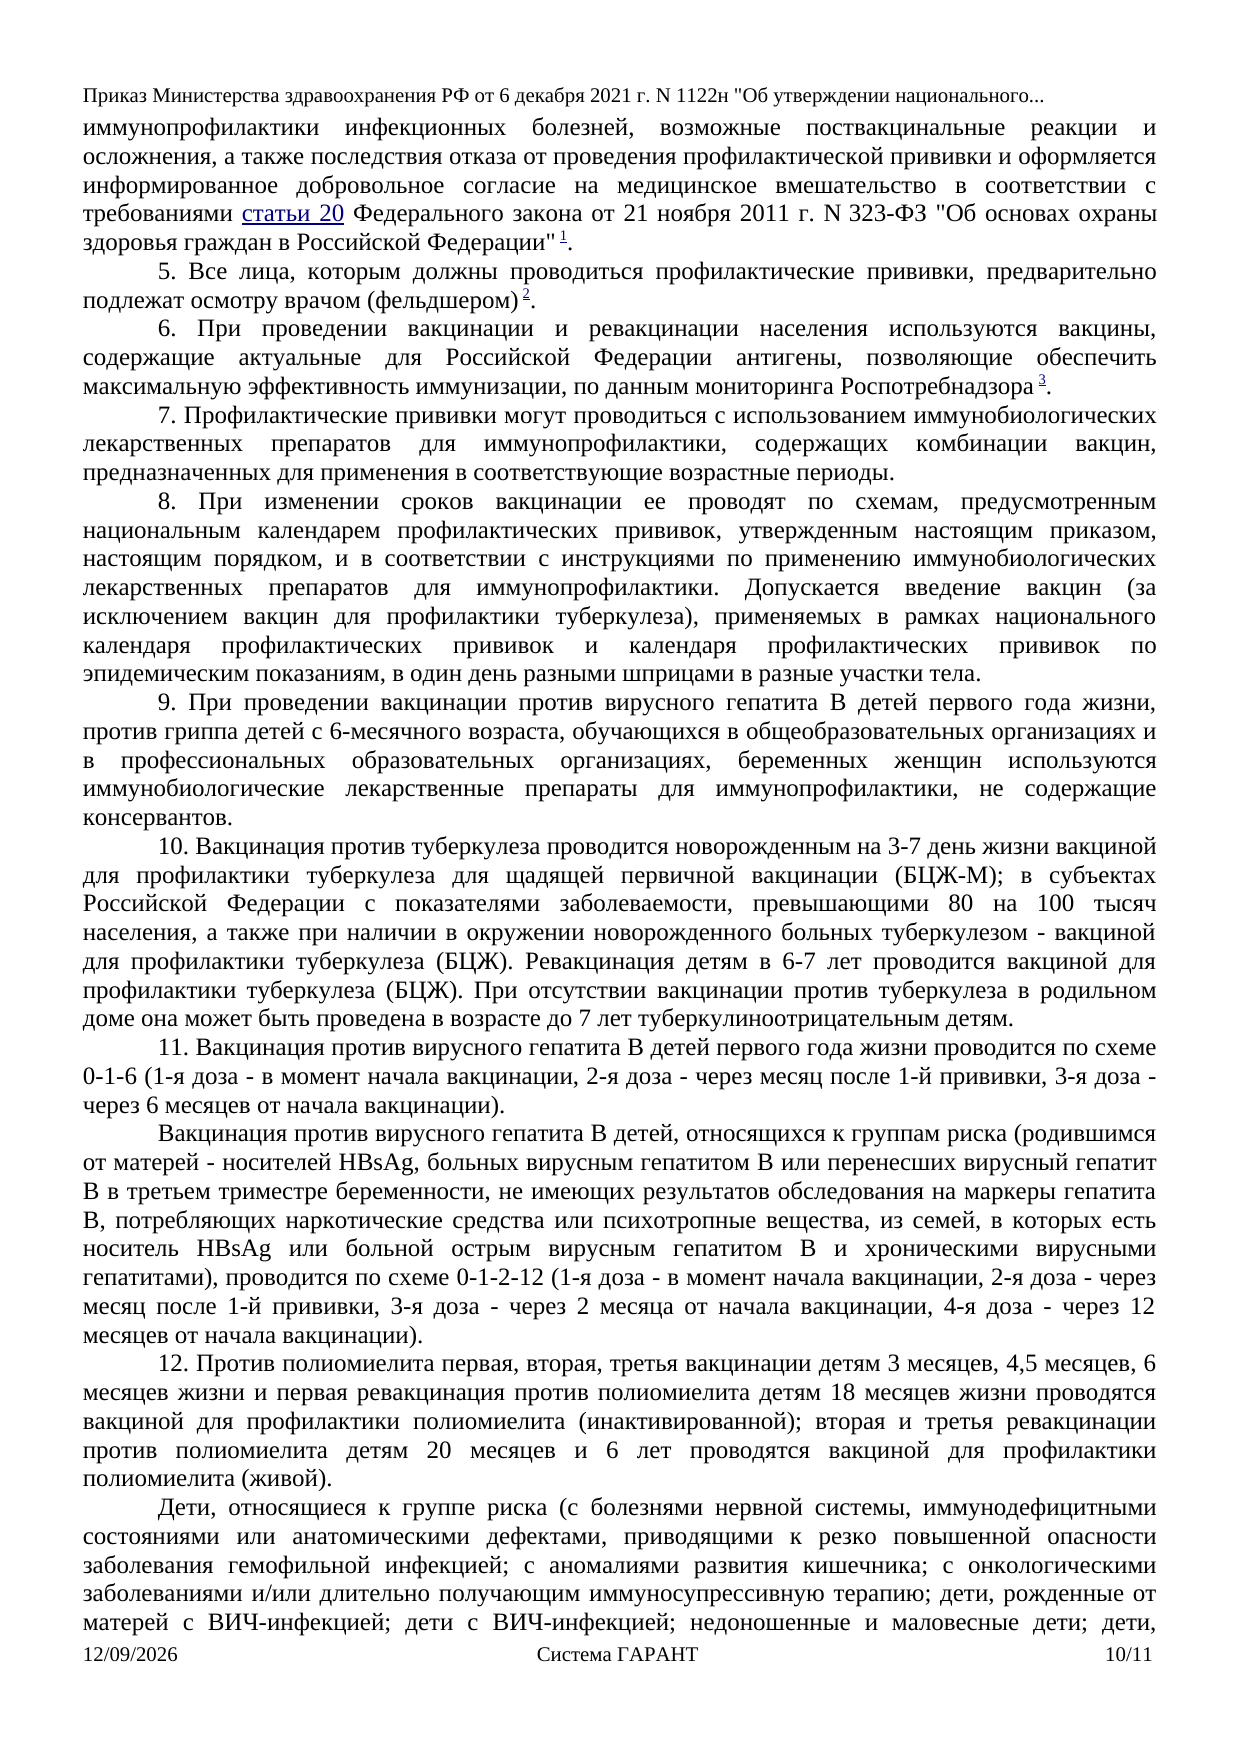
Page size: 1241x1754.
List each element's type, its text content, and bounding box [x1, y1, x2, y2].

text 10. Вакцинация против туберкулеза проводится новорожденным на 3-7 день жизни вакциной для профилактики туберкулеза для щадящей первичной вакцинации (БЦЖ-М); в субъектах Российской Федерации с показателями заболеваемости, превышающими 80 на 100 тысяч населения, а также при наличии в окружении новорожденного больных туберкулезом - вакциной для профилактики туберкулеза (БЦЖ). Ревакцинация детям в 6-7 лет проводится вакциной для профилактики туберкулеза (БЦЖ). При отсутствии вакцинации против туберкулеза в родильном доме она может быть проведена в возрасте до 7 лет туберкулиноотрицательным детям. [83, 831, 1157, 1032]
text 12. Против полиомиелита первая, вторая, третья вакцинации детям 3 месяцев, 4,5 месяцев, 6 месяцев жизни и первая ревакцинация против полиомиелита детям 18 месяцев жизни проводятся вакциной для профилактики полиомиелита (инактивированной); вторая и третья ревакцинации против полиомиелита детям 20 месяцев и 6 лет проводятся вакциной для профилактики полиомиелита (живой). [83, 1348, 1157, 1492]
text 8. При изменении сроков вакцинации ее проводят по схемам, предусмотренным национальным календарем профилактических прививок, утвержденным настоящим приказом, настоящим порядком, и в соответствии с инструкциями по применению иммунобиологических лекарственных препаратов для иммунопрофилактики. Допускается введение вакцин (за исключением вакцин для профилактики туберкулеза), применяемых в рамках национального календаря профилактических прививок и календаря профилактических прививок по эпидемическим показаниям, в один день разными шприцами в разные участки тела. [83, 486, 1157, 687]
text Вакцинация против вирусного гепатита В детей, относящихся к группам риска (родившимся от матерей - носителей HBsAg, больных вирусным гепатитом В или перенесших вирусный гепатит В в третьем триместре беременности, не имеющих результатов обследования на маркеры гепатита В, потребляющих наркотические средства или психотропные вещества, из семей, в которых есть носитель HBsAg или больной острым вирусным гепатитом В и хроническими вирусными гепатитами), проводится по схеме 0-1-2-12 (1-я доза - в момент начала вакцинации, 2-я доза - через месяц после 1-й прививки, 3-я доза - через 2 месяца от начала вакцинации, 4-я доза - через 12 месяцев от начала вакцинации). [83, 1118, 1157, 1348]
text 5. Все лица, которым должны проводиться профилактические прививки, предварительно подлежат осмотру врачом (фельдшером) 2. [83, 256, 1157, 313]
text 6. При проведении вакцинации и ревакцинации населения используются вакцины, содержащие актуальные для Российской Федерации антигены, позволяющие обеспечить максимальную эффективность иммунизации, по данным мониторинга Роспотребнадзора 3. [83, 313, 1157, 400]
text иммунопрофилактики инфекционных болезней, возможные поствакцинальные реакции и осложнения, а также последствия отказа от проведения профилактической прививки и оформляется информированное добровольное согласие на медицинское вмешательство в соответствии с требованиями статьи 20 Федерального закона от 21 ноября 2011 г. N 323-ФЗ "Об основах охраны здоровья граждан в Российской Федерации" 1. [83, 112, 1157, 256]
text Дети, относящиеся к группе риска (с болезнями нервной системы, иммунодефицитными состояниями или анатомическими дефектами, приводящими к резко повышенной опасности заболевания гемофильной инфекцией; с аномалиями развития кишечника; с онкологическими заболеваниями и/или длительно получающим иммуносупрессивную терапию; дети, рожденные от матерей с ВИЧ-инфекцией; дети с ВИЧ-инфекцией; недоношенные и маловесные дети; дети, [83, 1492, 1157, 1636]
text 7. Профилактические прививки могут проводиться с использованием иммунобиологических лекарственных препаратов для иммунопрофилактики, содержащих комбинации вакцин, предназначенных для применения в соответствующие возрастные периоды. [83, 400, 1157, 486]
text 11. Вакцинация против вирусного гепатита В детей первого года жизни проводится по схеме 0-1-6 (1-я доза - в момент начала вакцинации, 2-я доза - через месяц после 1-й прививки, 3-я доза - через 6 месяцев от начала вакцинации). [83, 1032, 1157, 1118]
text 9. При проведении вакцинации против вирусного гепатита В детей первого года жизни, против гриппа детей с 6-месячного возраста, обучающихся в общеобразовательных организациях и в профессиональных образовательных организациях, беременных женщин используются иммунобиологические лекарственные препараты для иммунопрофилактики, не содержащие консервантов. [83, 687, 1157, 831]
